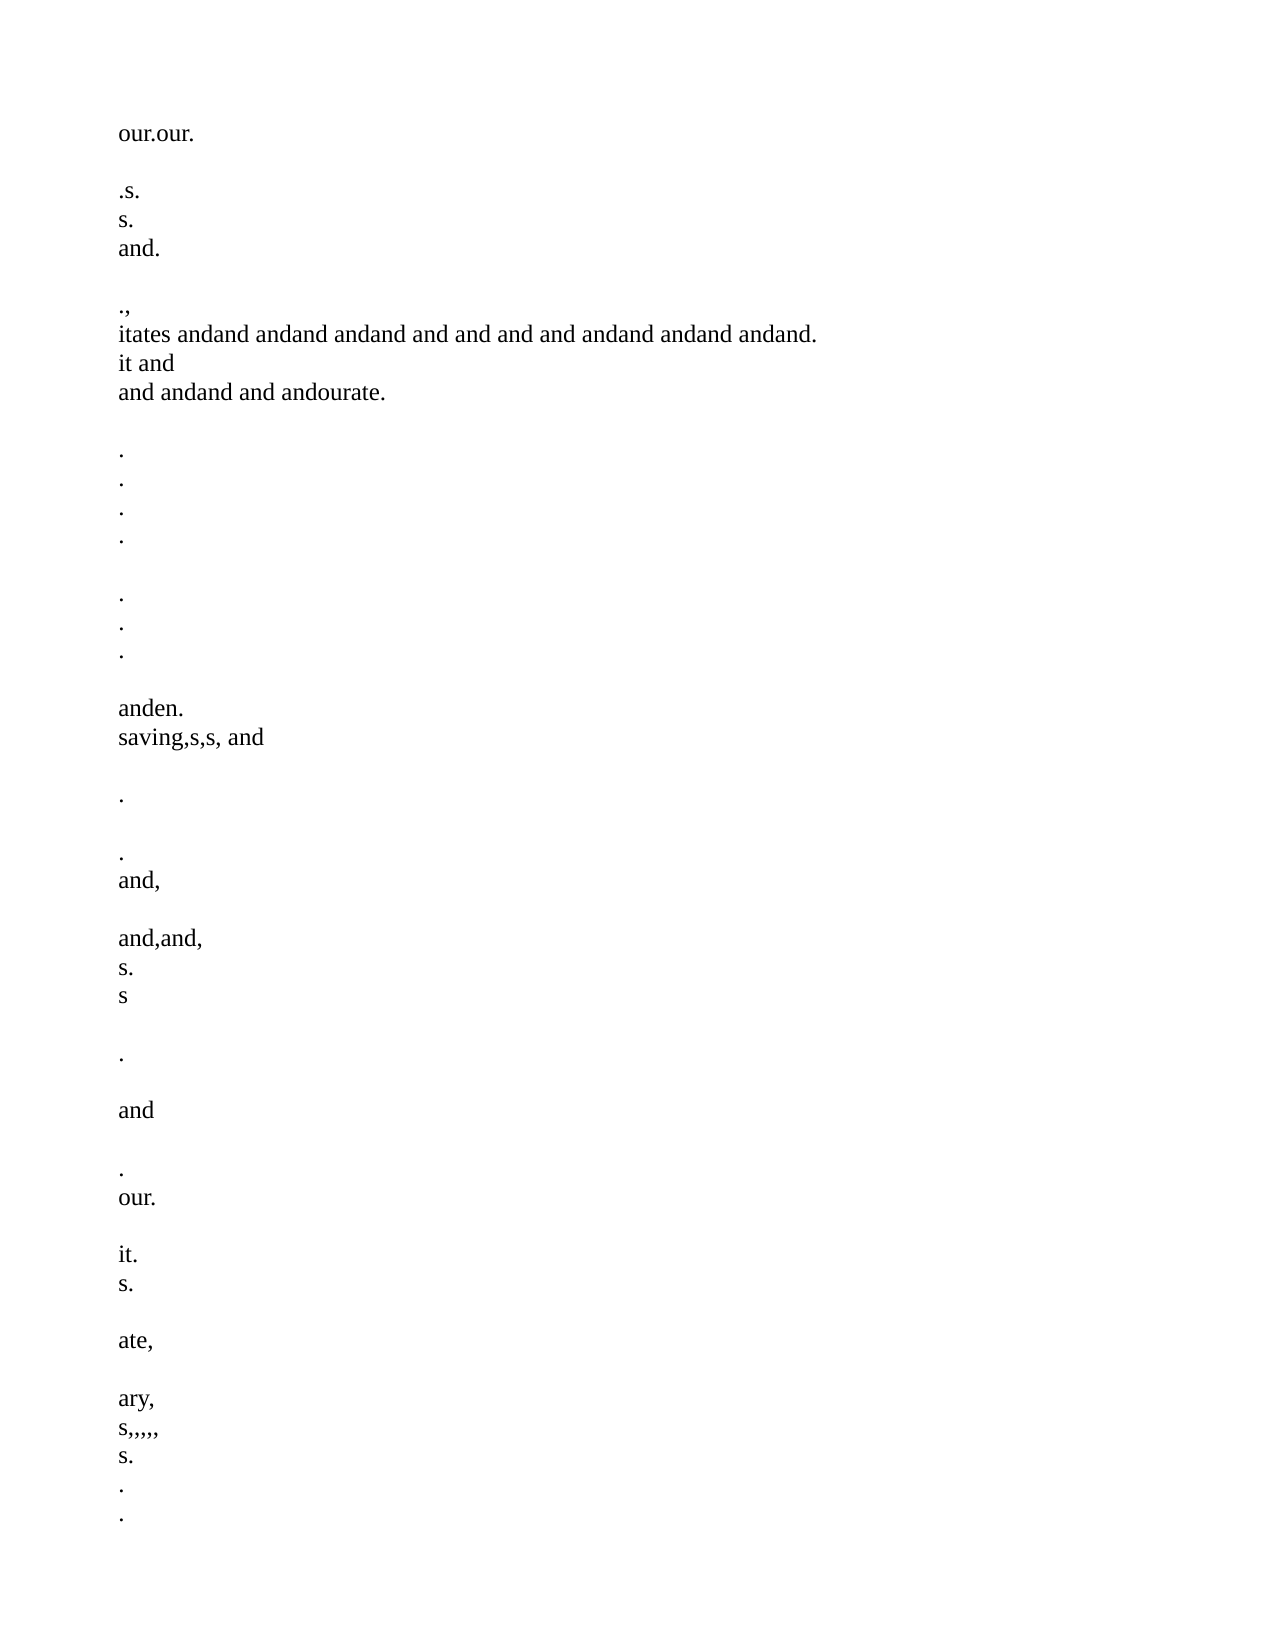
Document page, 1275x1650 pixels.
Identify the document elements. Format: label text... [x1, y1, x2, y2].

text . [118, 521, 1157, 549]
text . [118, 636, 1157, 664]
text and,and, [118, 923, 1157, 952]
text . [118, 837, 1157, 866]
text our. [118, 1182, 1157, 1211]
text .s. [118, 176, 1157, 204]
text . [118, 1038, 1157, 1067]
text and. [118, 233, 1157, 262]
text . [118, 1469, 1157, 1498]
text and [118, 1096, 1157, 1124]
text and, [118, 866, 1157, 894]
text ate, [118, 1326, 1157, 1354]
text s [118, 981, 1157, 1009]
text ary, [118, 1383, 1157, 1412]
text itates andand andand andand and and and and andand andand andand. [118, 319, 1157, 348]
text it and [118, 348, 1157, 377]
text s. [118, 952, 1157, 981]
text . [118, 1153, 1157, 1182]
text s. [118, 204, 1157, 233]
text s. [118, 1441, 1157, 1469]
text ., [118, 291, 1157, 319]
text anden. [118, 693, 1157, 722]
text and andand and andourate. [118, 377, 1157, 406]
text . [118, 463, 1157, 492]
text . [118, 434, 1157, 463]
text . [118, 1498, 1157, 1527]
text . [118, 779, 1157, 808]
text our.our. [118, 118, 1157, 147]
text . [118, 492, 1157, 521]
text . [118, 578, 1157, 607]
text s. [118, 1268, 1157, 1297]
text s,,,,, [118, 1412, 1157, 1441]
text saving,s,s, and [118, 722, 1157, 751]
text . [118, 607, 1157, 636]
text it. [118, 1239, 1157, 1268]
